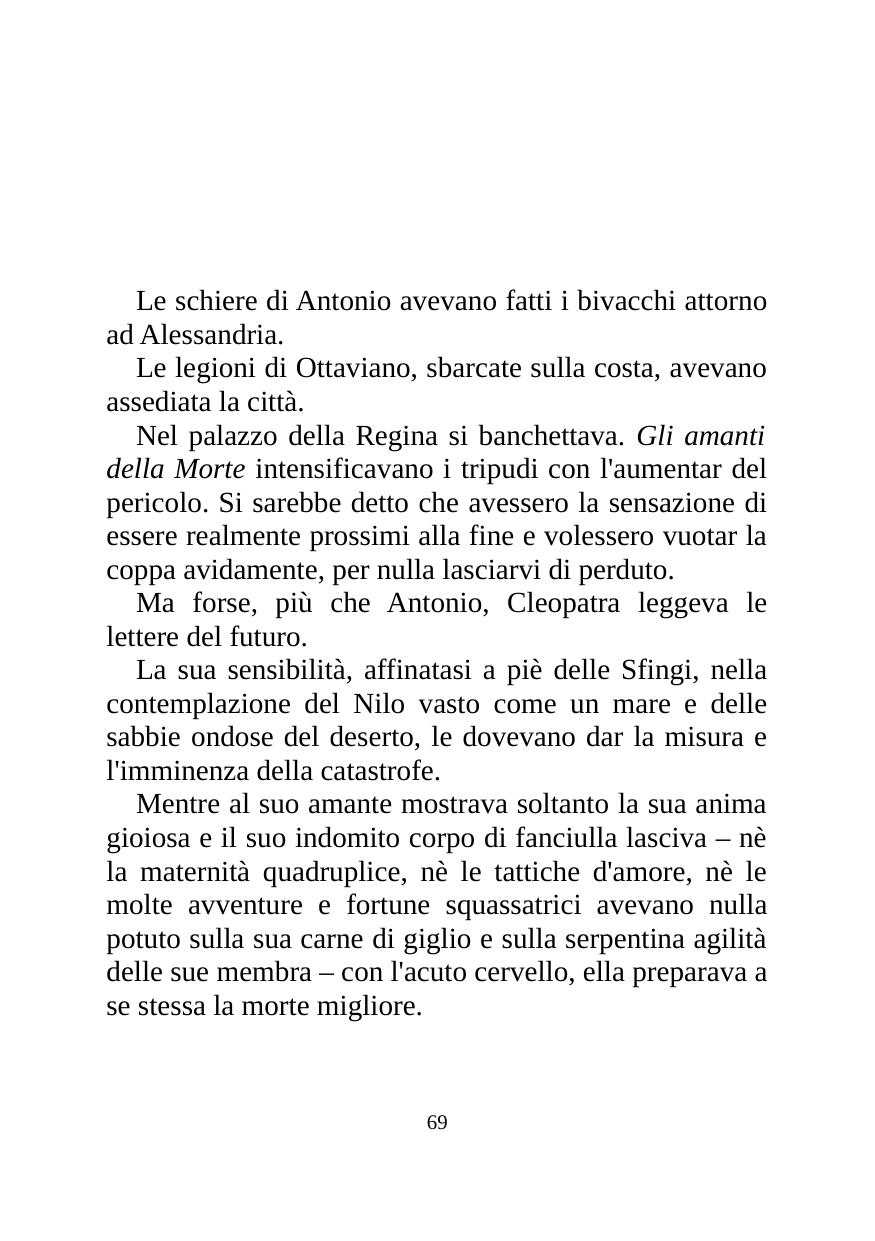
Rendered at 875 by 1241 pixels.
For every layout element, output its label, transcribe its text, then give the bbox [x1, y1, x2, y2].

text Mentre al suo amante mostrava soltanto la sua anima gioiosa e il suo indomito corpo di fanciulla lasciva – nè la maternità quadruplice, nè le tattiche d'amore, nè le molte avventure e fortune squassatrici avevano nulla potuto sulla sua carne di giglio e sulla serpentina agilità delle sue membra – con l'acuto cervello, ella preparava a se stessa la morte migliore. [106, 787, 768, 1021]
text Nel palazzo della Regina si banchettava. Gli amanti della Morte intensificavano i tripudi con l'aumentar del pericolo. Si sarebbe detto che avessero la sensazione di essere realmente prossimi alla fine e volessero vuotar la coppa avidamente, per nulla lasciarvi di perduto. [106, 418, 768, 585]
text Le schiere di Antonio avevano fatti i bivacchi attorno ad Alessandria. [106, 283, 768, 351]
text Ma forse, più che Antonio, Cleopatra leggeva le lettere del futuro. [106, 585, 768, 652]
text La sua sensibilità, affinatasi a piè delle Sfingi, nella contemplazione del Nilo vasto come un mare e delle sabbie ondose del deserto, le dovevano dar la misura e l'imminenza della catastrofe. [106, 652, 768, 787]
text Le legioni di Ottaviano, sbarcate sulla costa, avevano assediata la città. [106, 351, 768, 418]
